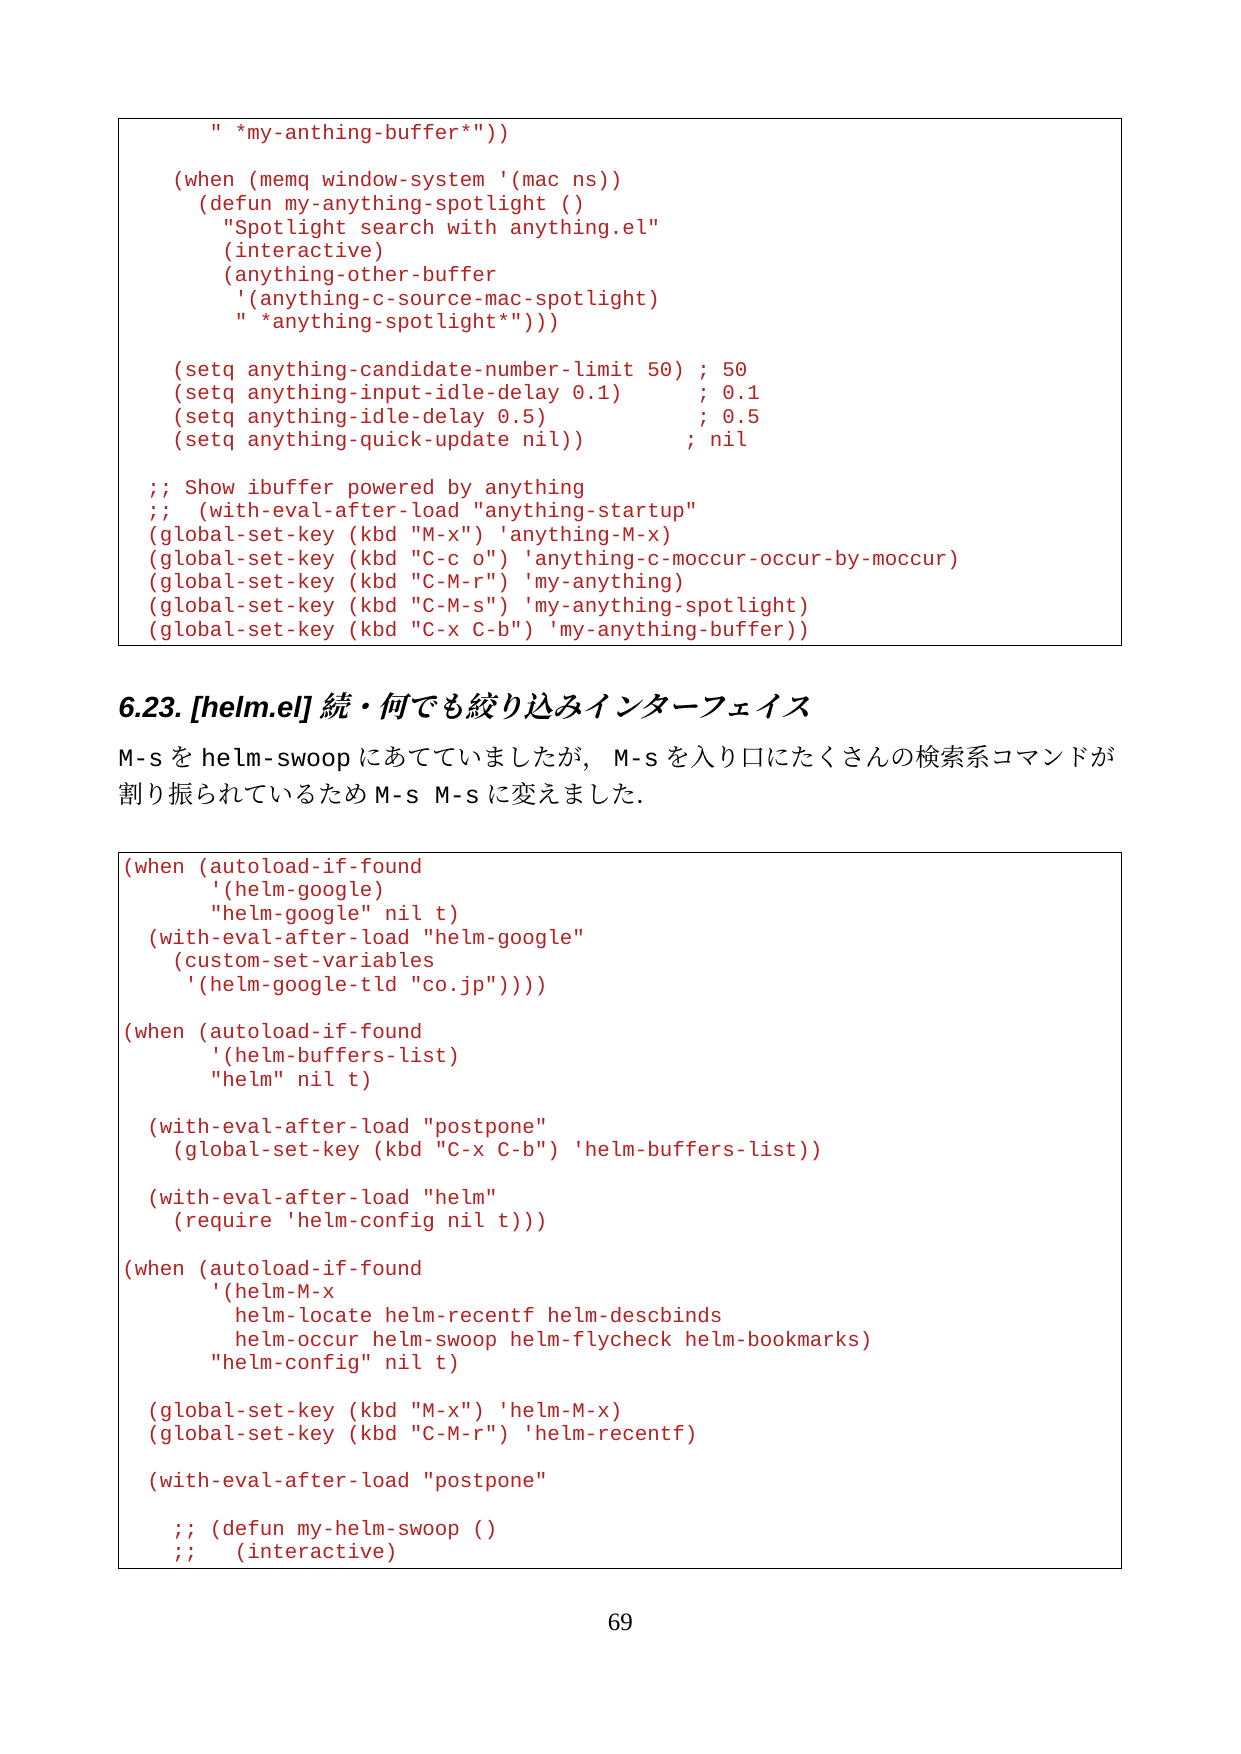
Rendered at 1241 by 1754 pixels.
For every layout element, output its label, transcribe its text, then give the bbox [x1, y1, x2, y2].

text (anything-other-buffer [119, 260, 1121, 284]
text M-s を helm-swoop にあてていましたが， M-s を入り口にたくさんの検索系コマンドが割り振られているため M-s M-s に変えました． [118, 738, 1122, 839]
text helm-occur helm-swoop helm-flycheck helm-bookmarks) [119, 1325, 1121, 1348]
text (with-eval-after-load "postpone" [119, 1467, 1121, 1490]
text (global-set-key (kbd "C-M-r") 'my-anything) [119, 567, 1121, 591]
subtitle [helm.el] 続・何でも絞り込みインターフェイス [118, 684, 1122, 726]
text (with-eval-after-load "postpone" [119, 1112, 1121, 1136]
text " *anything-spotlight*"))) [119, 307, 1121, 331]
text (setq anything-quick-update nil)) ; nil [119, 426, 1121, 449]
text '(helm-google-tld "co.jp")))) [119, 970, 1121, 994]
text (global-set-key (kbd "C-c o") 'anything-c-moccur-occur-by-moccur) [119, 544, 1121, 567]
text helm-locate helm-recentf helm-descbinds [119, 1301, 1121, 1325]
text '(anything-c-source-mac-spotlight) [119, 284, 1121, 307]
text (when (memq window-system '(mac ns)) [119, 165, 1121, 189]
text ;; (interactive) [119, 1537, 1121, 1568]
text '(helm-google) [119, 875, 1121, 899]
text (defun my-anything-spotlight () [119, 189, 1121, 213]
text (global-set-key (kbd "C-M-r") 'helm-recentf) [119, 1419, 1121, 1443]
text '(helm-buffers-list) [119, 1041, 1121, 1064]
text (when (autoload-if-found [119, 1254, 1121, 1277]
text "helm-google" nil t) [119, 899, 1121, 923]
text " *my-anthing-buffer*")) [119, 119, 1121, 142]
text (when (autoload-if-found [119, 853, 1121, 875]
text (with-eval-after-load "helm-google" [119, 923, 1121, 946]
text "helm-config" nil t) [119, 1348, 1121, 1372]
text (interactive) [119, 236, 1121, 260]
text "Spotlight search with anything.el" [119, 213, 1121, 236]
text ;; (with-eval-after-load "anything-startup" [119, 496, 1121, 520]
text (global-set-key (kbd "M-x") 'helm-M-x) [119, 1396, 1121, 1419]
text ;; Show ibuffer powered by anything [119, 473, 1121, 496]
text (with-eval-after-load "helm" [119, 1183, 1121, 1206]
text (global-set-key (kbd "C-x C-b") 'my-anything-buffer)) [119, 615, 1121, 645]
text (global-set-key (kbd "C-x C-b") 'helm-buffers-list)) [119, 1136, 1121, 1159]
text (require 'helm-config nil t))) [119, 1206, 1121, 1230]
text (global-set-key (kbd "M-x") 'anything-M-x) [119, 520, 1121, 544]
text "helm" nil t) [119, 1064, 1121, 1088]
text (setq anything-candidate-number-limit 50) ; 50 [119, 354, 1121, 378]
text (setq anything-input-idle-delay 0.1) ; 0.1 [119, 378, 1121, 402]
text '(helm-M-x [119, 1277, 1121, 1301]
text (when (autoload-if-found [119, 1017, 1121, 1041]
text (setq anything-idle-delay 0.5) ; 0.5 [119, 402, 1121, 426]
text (custom-set-variables [119, 946, 1121, 970]
text (global-set-key (kbd "C-M-s") 'my-anything-spotlight) [119, 591, 1121, 615]
text ;; (defun my-helm-swoop () [119, 1514, 1121, 1537]
